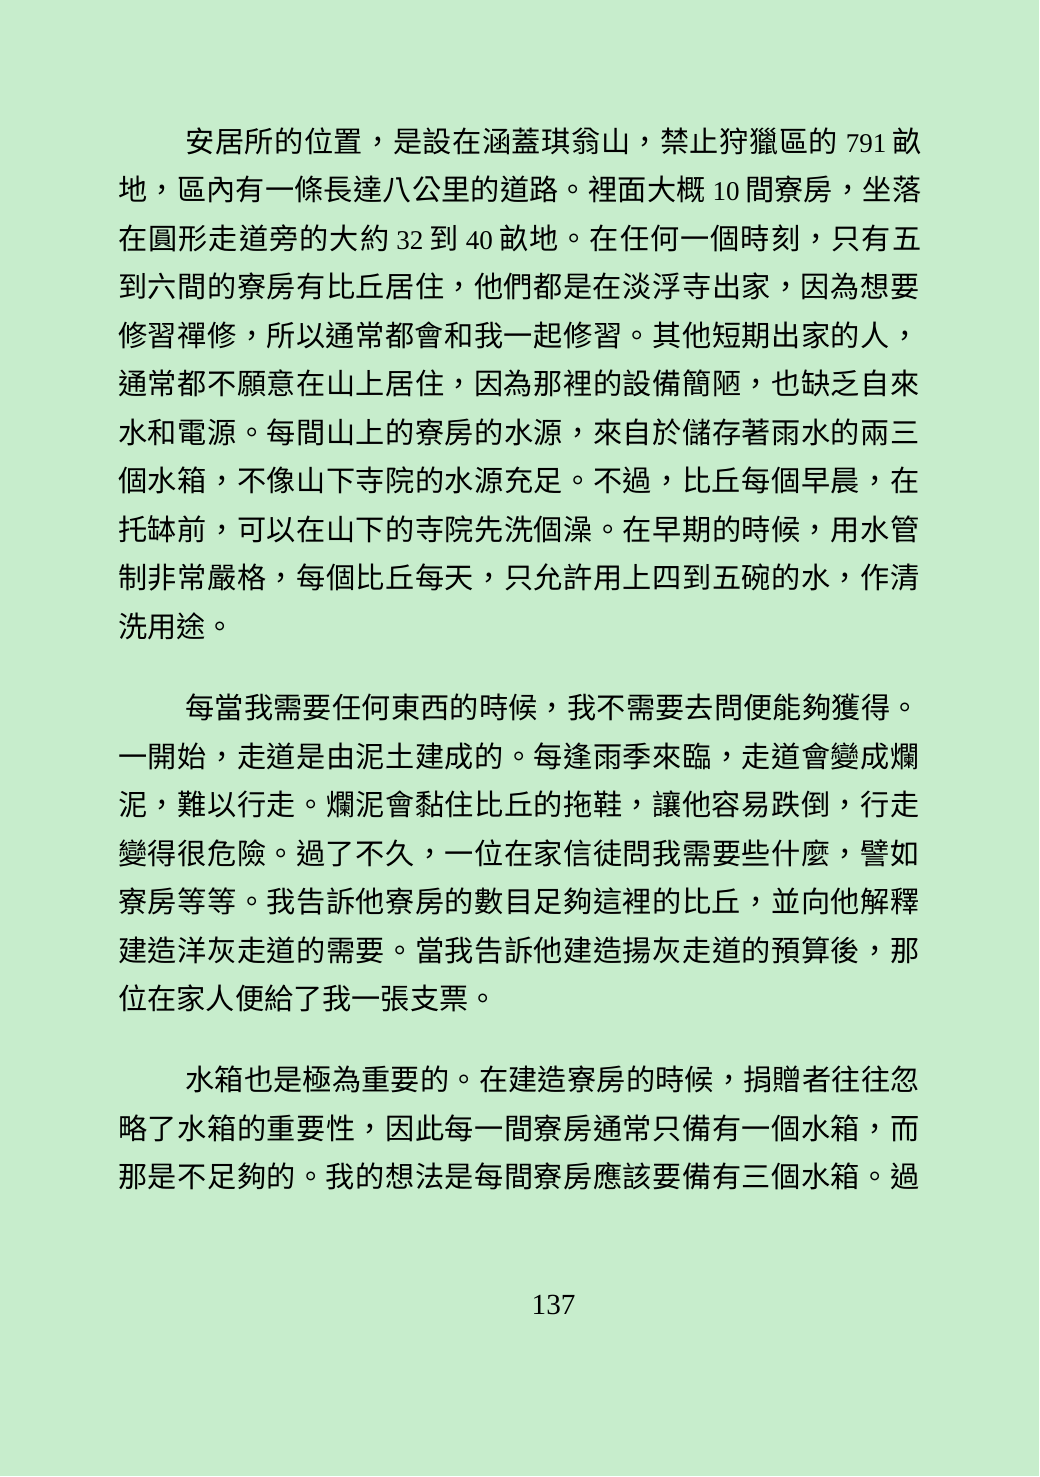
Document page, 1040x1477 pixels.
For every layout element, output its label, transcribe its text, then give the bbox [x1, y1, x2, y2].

text 水箱也是極為重要的。在建造寮房的時候，捐贈者往往忽略了水箱的重要性，因此每一間寮房通常只備有一個水箱，而那是不足夠的。我的想法是每間寮房應該要備有三個水箱。過 [118, 1057, 921, 1196]
text 每當我需要任何東西的時候，我不需要去問便能夠獲得。一開始，走道是由泥土建成的。每逢雨季來臨，走道會變成爛泥，難以行走。爛泥會黏住比丘的拖鞋，讓他容易跌倒，行走變得很危險。過了不久，一位在家信徒問我需要些什麼，譬如寮房等等。我告訴他寮房的數目足夠這裡的比丘，並向他解釋建造洋灰走道的需要。當我告訴他建造揚灰走道的預算後，那位在家人便給了我一張支票。 [118, 684, 921, 1018]
text 安居所的位置，是設在涵蓋琪翁山，禁止狩獵區的791畝地，區內有一條長達八公里的道路。裡面大概10間寮房，坐落在圓形走道旁的大約32到40畝地。在任何一個時刻，只有五到六間的寮房有比丘居住，他們都是在淡浮寺出家，因為想要修習禪修，所以通常都會和我一起修習。其他短期出家的人，通常都不願意在山上居住，因為那裡的設備簡陋，也缺乏自來水和電源。每間山上的寮房的水源，來自於儲存著雨水的兩三個水箱，不像山下寺院的水源充足。不過，比丘每個早晨，在托缽前，可以在山下的寺院先洗個澡。在早期的時候，用水管制非常嚴格，每個比丘每天，只允許用上四到五碗的水，作清洗用途。 [118, 118, 921, 646]
